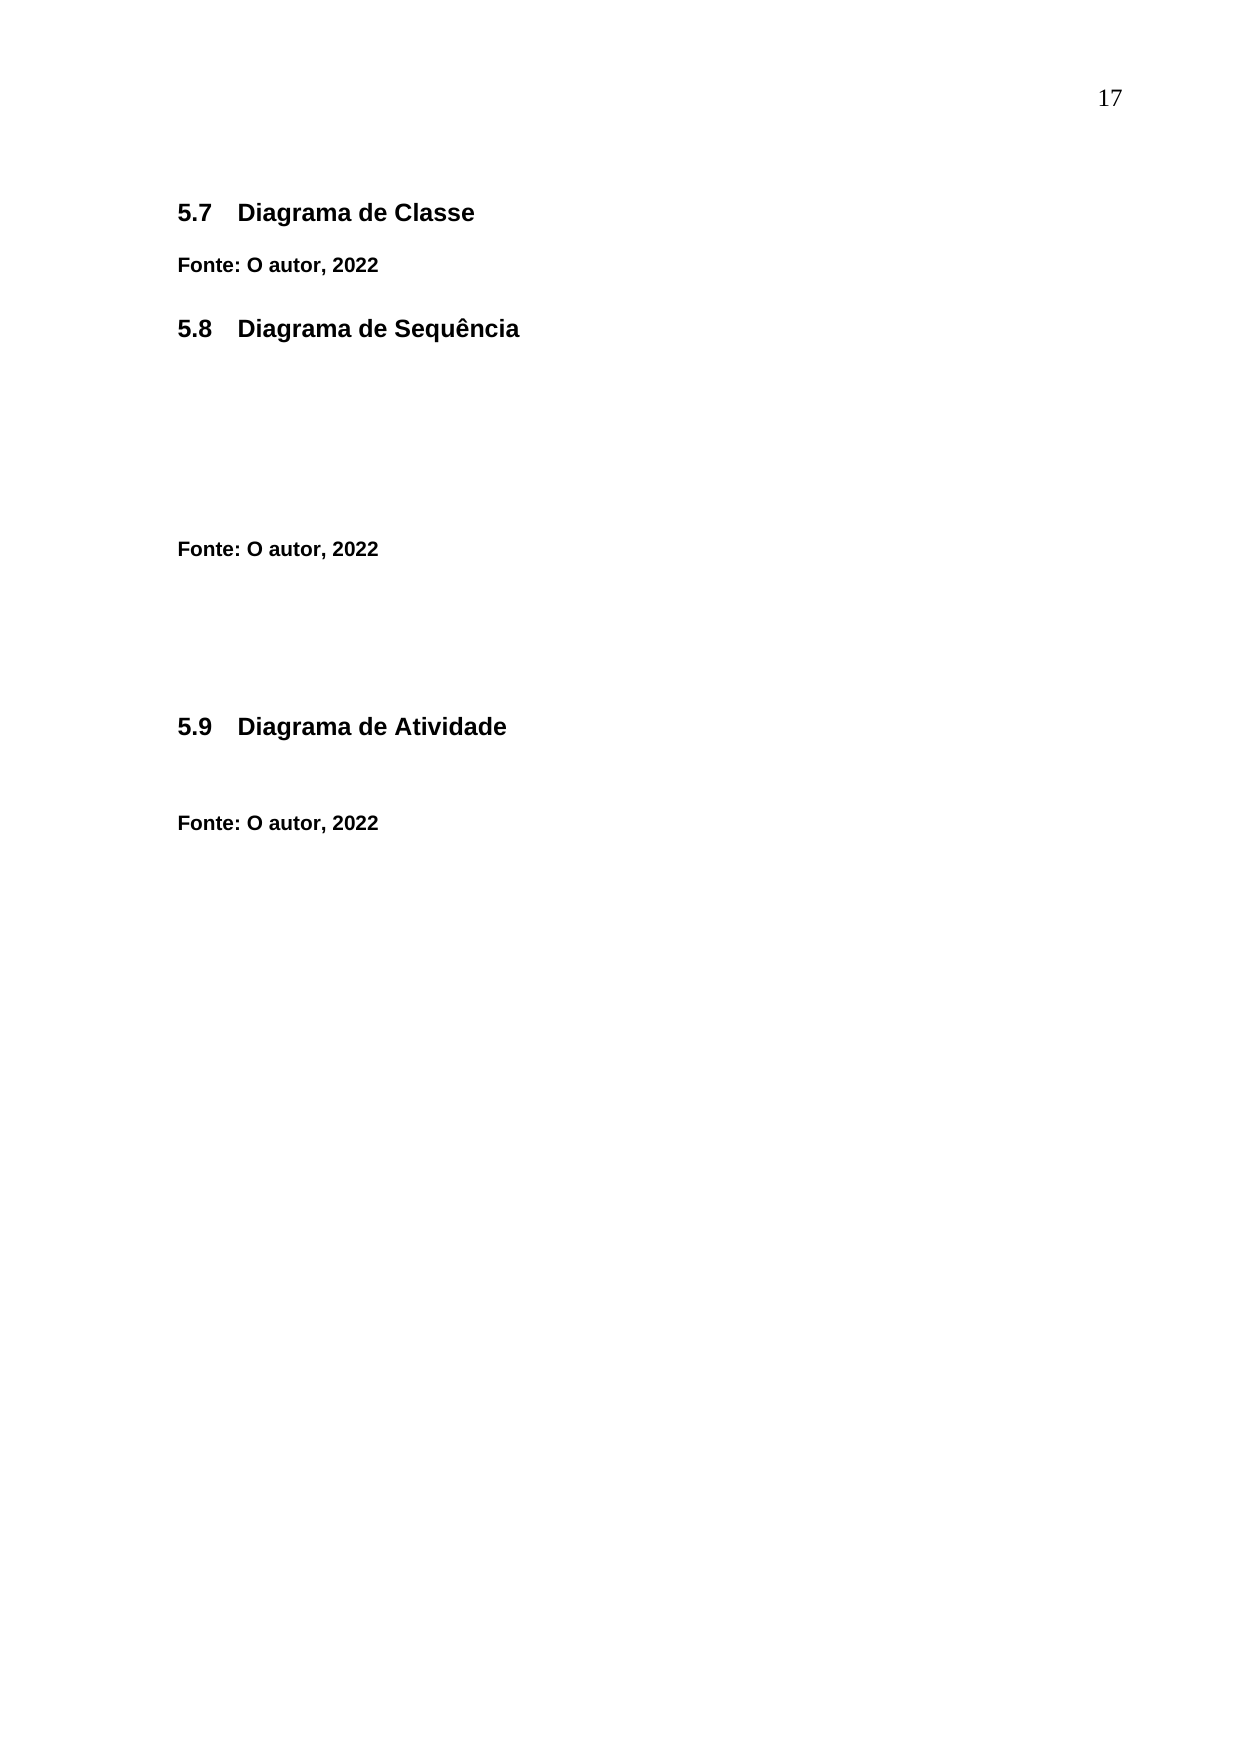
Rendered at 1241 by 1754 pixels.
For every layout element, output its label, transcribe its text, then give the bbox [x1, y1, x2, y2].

text Fonte: O autor, 2022 [177, 537, 1122, 561]
text Fonte: O autor, 2022 [177, 253, 1122, 277]
subtitle Diagrama de Sequência [177, 314, 1122, 342]
text Fonte: O autor, 2022 [177, 811, 1122, 835]
subtitle Diagrama de Atividade [177, 712, 1122, 741]
subtitle Diagrama de Classe [177, 198, 1122, 226]
